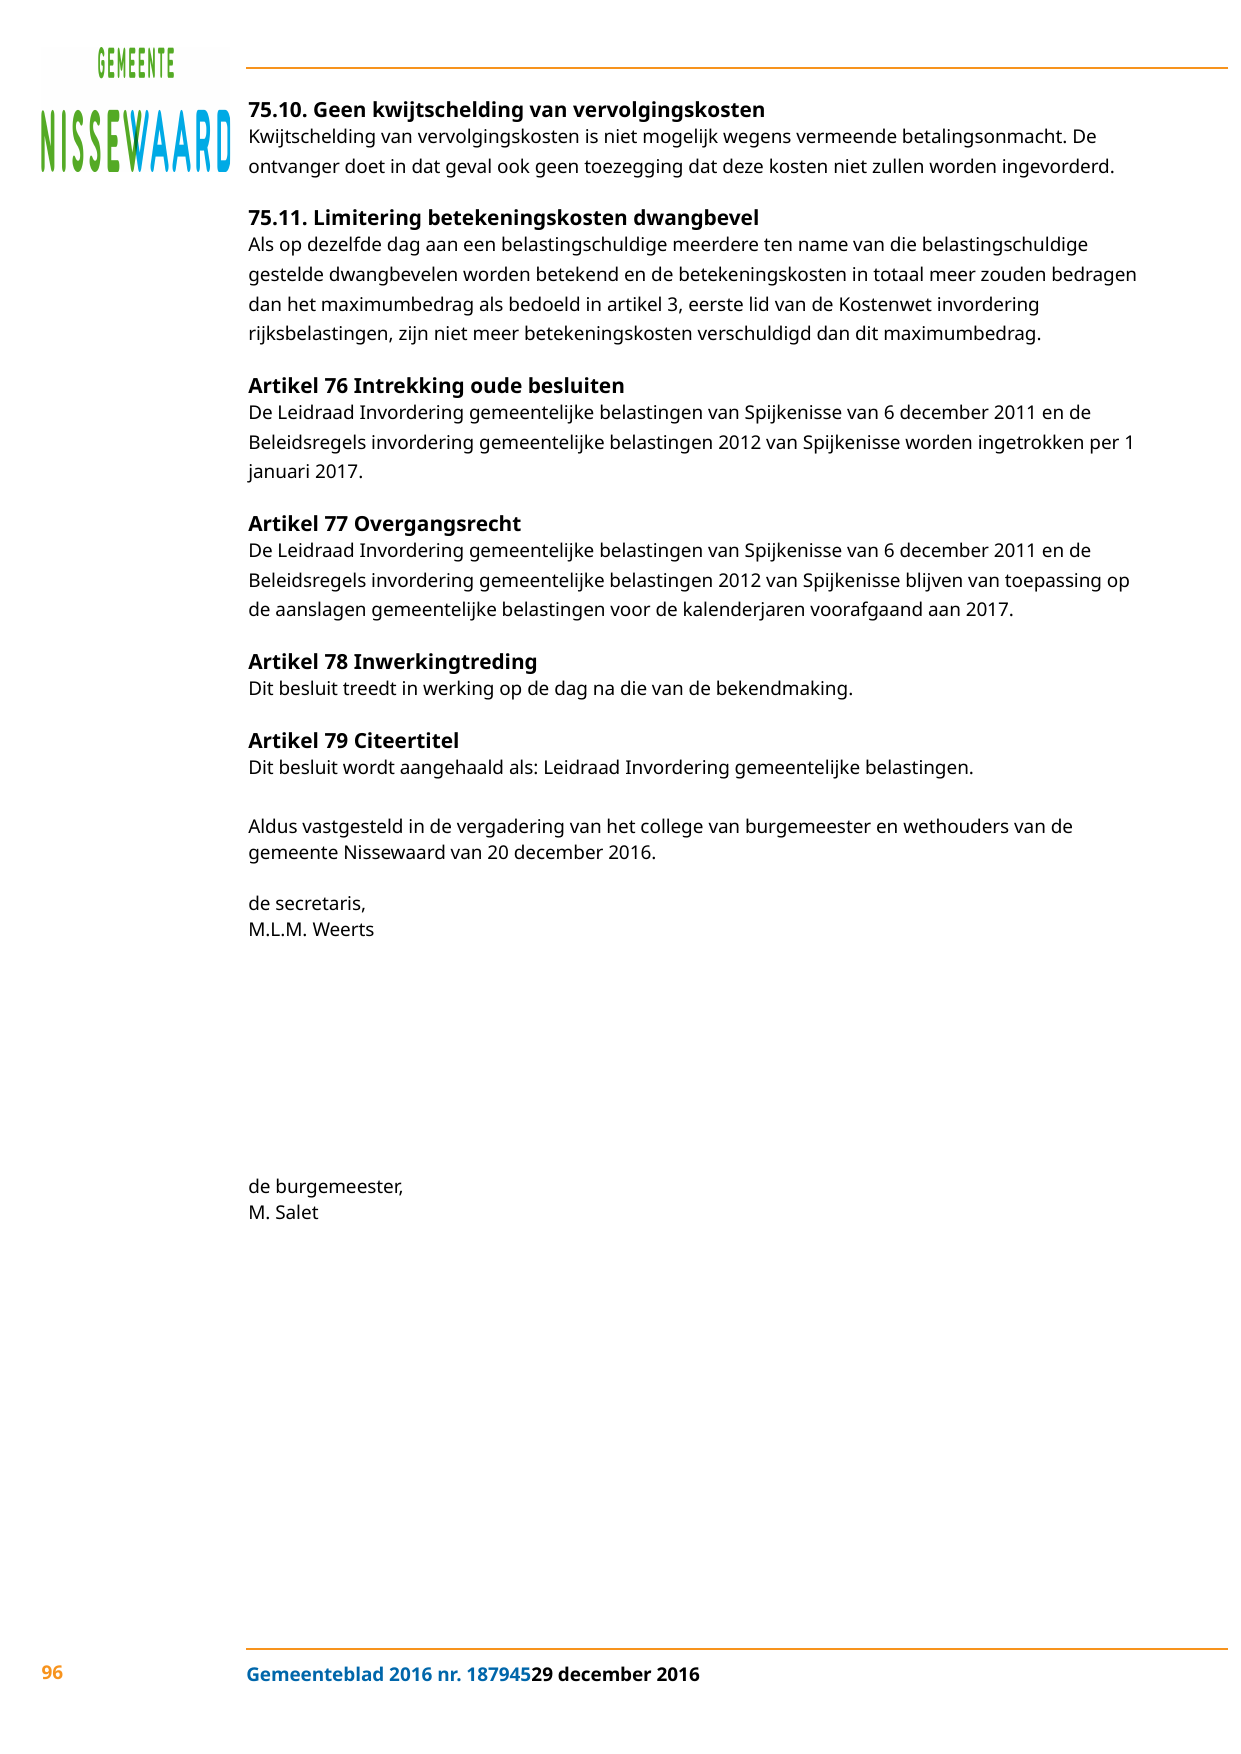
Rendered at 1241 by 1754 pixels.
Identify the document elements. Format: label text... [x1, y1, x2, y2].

picture [200, 151, 206, 172]
text Als op dezelfde dag aan een belastingschuldige meerdere ten name van die belastingschuldige gestelde dwangbevelen worden betekend en de betekeningskosten in totaal meer zouden bedragen dan het maximumbedrag als bedoeld in artikel 3, eerste lid van de Kostenwet invordering rijksbelastingen, zijn niet meer betekeningskosten verschuldigd dan dit maximumbedrag. [248, 232, 1152, 346]
text Artikel 78 Inwerkingtreding [248, 647, 1152, 675]
text de burgemeester, [248, 1173, 1152, 1199]
text De Leidraad Invordering gemeentelijke belastingen van Spijkenisse van 6 december 2011 en de Beleidsregels invordering gemeentelijke belastingen 2012 van Spijkenisse blijven van toepassing op de aanslagen gemeentelijke belastingen voor de kalenderjaren voorafgaand aan 2017. [248, 537, 1152, 622]
text Kwijtschelding van vervolgingskosten is niet mogelijk wegens vermeende betalingsonmacht. De ontvanger doet in dat geval ook geen toezegging dat deze kosten niet zullen worden ingevorderd. [248, 123, 1152, 178]
picture [176, 157, 187, 172]
picture [222, 122, 227, 160]
picture [201, 122, 206, 138]
text Aldus vastgesteld in de vergadering van het college van burgemeester en wethouders van de gemeente Nissewaard van 20 december 2016. [248, 813, 1152, 865]
text Artikel 76 Intrekking oude besluiten [248, 371, 1152, 399]
text Dit besluit wordt aangehaald als: Leidraad Invordering gemeentelijke belastingen. [248, 754, 1152, 780]
picture [41, 47, 231, 172]
picture [154, 157, 165, 172]
text M. Salet [248, 1199, 1152, 1225]
text Artikel 79 Citeertitel [248, 726, 1152, 754]
text Artikel 77 Overgangsrecht [248, 509, 1152, 537]
text 75.10. Geen kwijtschelding van vervolgingskosten [248, 95, 1152, 123]
text De Leidraad Invordering gemeentelijke belastingen van Spijkenisse van 6 december 2011 en de Beleidsregels invordering gemeentelijke belastingen 2012 van Spijkenisse worden ingetrokken per 1 januari 2017. [248, 399, 1152, 484]
text de secretaris, [248, 891, 1152, 916]
text 75.11. Limitering betekeningskosten dwangbevel [248, 203, 1152, 232]
text Dit besluit treedt in werking op de dag na die van de bekendmaking. [248, 675, 1152, 701]
text M.L.M. Weerts [248, 916, 1152, 942]
